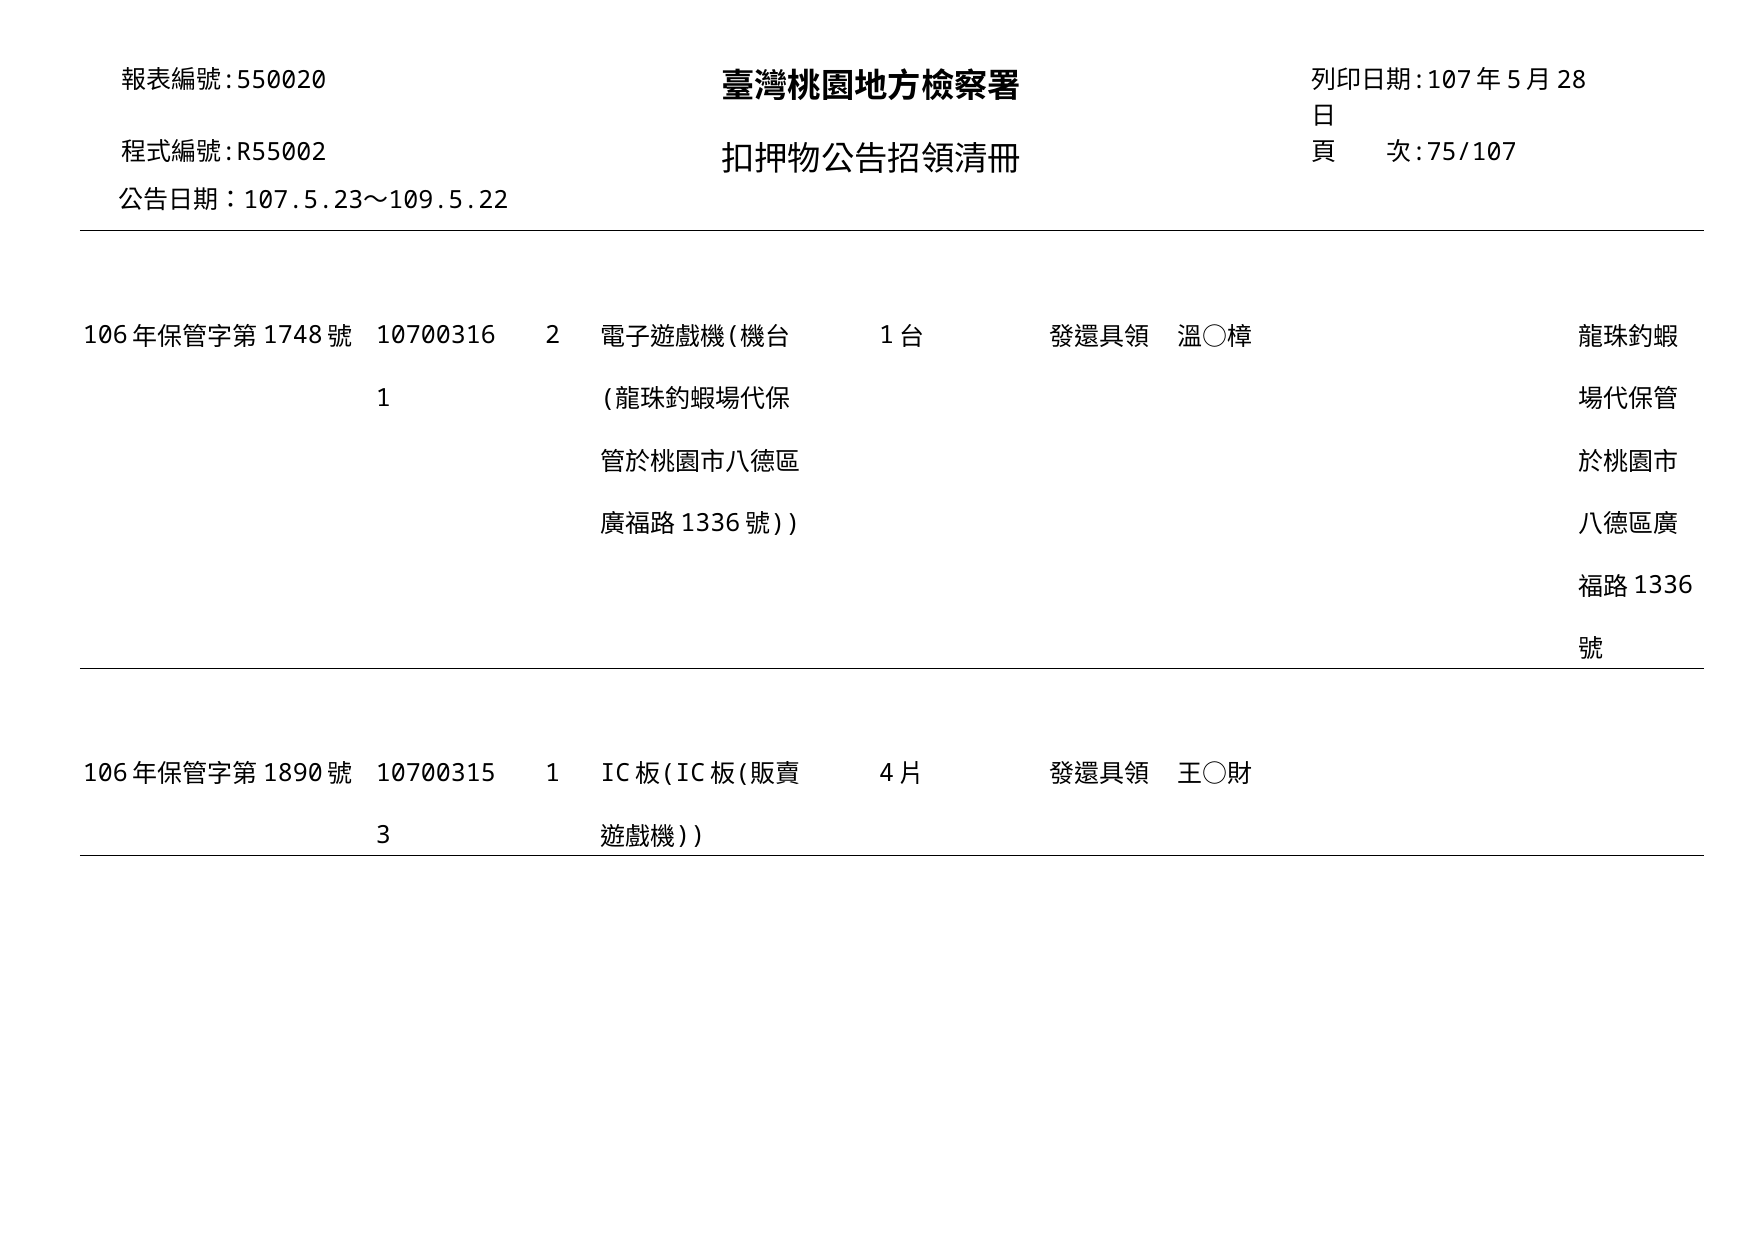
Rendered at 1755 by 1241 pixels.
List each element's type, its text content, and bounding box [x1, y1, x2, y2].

table_cell 106年保管字第1748號 [80, 231, 373, 667]
table_cell 1 [507, 669, 597, 855]
table_cell 2 [507, 231, 597, 667]
table_cell [927, 669, 1046, 855]
table_cell 發還具領 [1046, 231, 1175, 667]
table_cell 4片 [808, 669, 927, 855]
table_cell 1台 [808, 231, 927, 667]
table_cell [927, 231, 1046, 667]
table_cell [1317, 231, 1575, 667]
table_cell 107003153 [373, 669, 507, 855]
table_cell 106年保管字第1890號 [80, 669, 373, 855]
table_cell 溫○樟 [1175, 231, 1317, 667]
table_cell [1575, 669, 1704, 855]
table_cell 電子遊戲機(機台(龍珠釣蝦場代保管於桃園市八德區廣福路1336號)) [597, 231, 807, 667]
table_cell [1317, 669, 1575, 855]
table_cell IC板(IC板(販賣遊戲機)) [597, 669, 807, 855]
table_cell 107003161 [373, 231, 507, 667]
table_cell 王○財 [1175, 669, 1317, 855]
table_cell 發還具領 [1046, 669, 1175, 855]
table_cell 龍珠釣蝦場代保管於桃園市八德區廣福路1336號 [1575, 231, 1704, 667]
